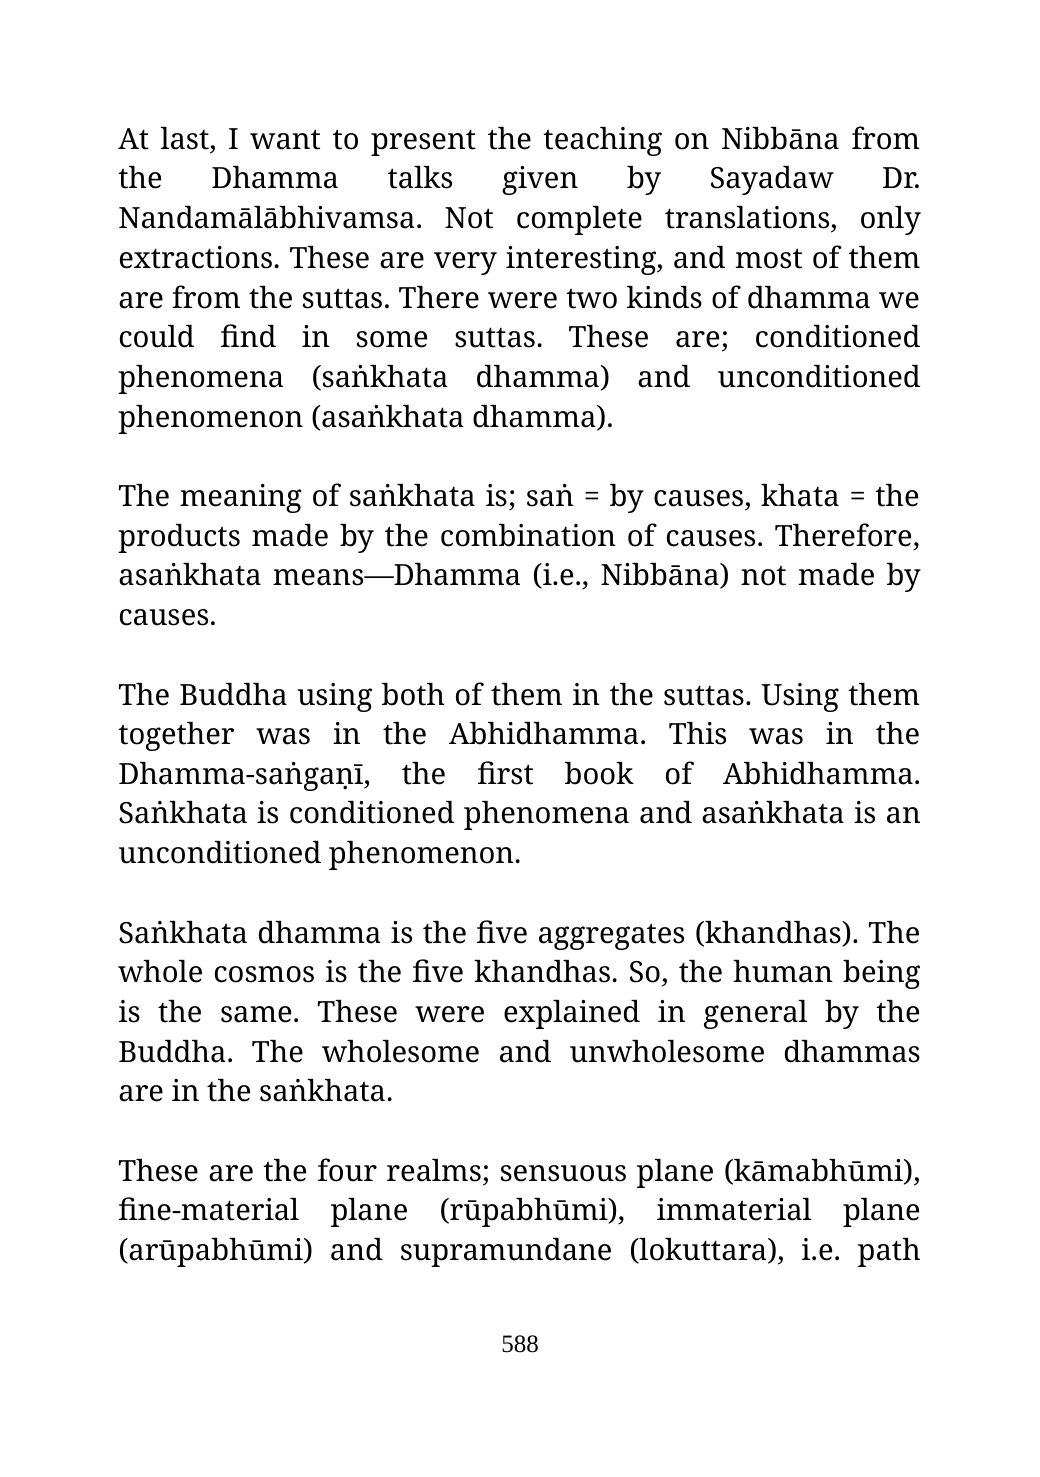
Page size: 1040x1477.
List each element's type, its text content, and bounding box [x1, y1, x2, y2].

text At last, I want to present the teaching on Nibbāna from the Dhamma talks given by Sayadaw Dr. Nandamālābhivamsa. Not complete translations, only extractions. These are very interesting, and most of them are from the suttas. There were two kinds of dhamma we could find in some suttas. These are; conditioned phenomena (saṅkhata dhamma) and unconditioned phenomenon (asaṅkhata dhamma). The meaning of saṅkhata is; saṅ = by causes, khata = the products made by the combination of causes. Therefore, asaṅkhata means—Dhamma (i.e., Nibbāna) not made by causes. The Buddha using both of them in the suttas. Using them together was in the Abhidhamma. This was in the Dhamma-saṅgaṇī, the first book of Abhidhamma. Saṅkhata is conditioned phenomena and asaṅkhata is an unconditioned phenomenon. Saṅkhata dhamma is the five aggregates (khandhas). The whole cosmos is the five khandhas. So, the human being is the same. These were explained in general by the Buddha. The wholesome and unwholesome dhammas are in the saṅkhata. These are the four realms; sensuous plane (kāmabhūmi), fine-material plane (rūpabhūmi), immaterial plane (arūpabhūmi) and supramundane (lokuttara), i.e. path [118, 118, 922, 1269]
